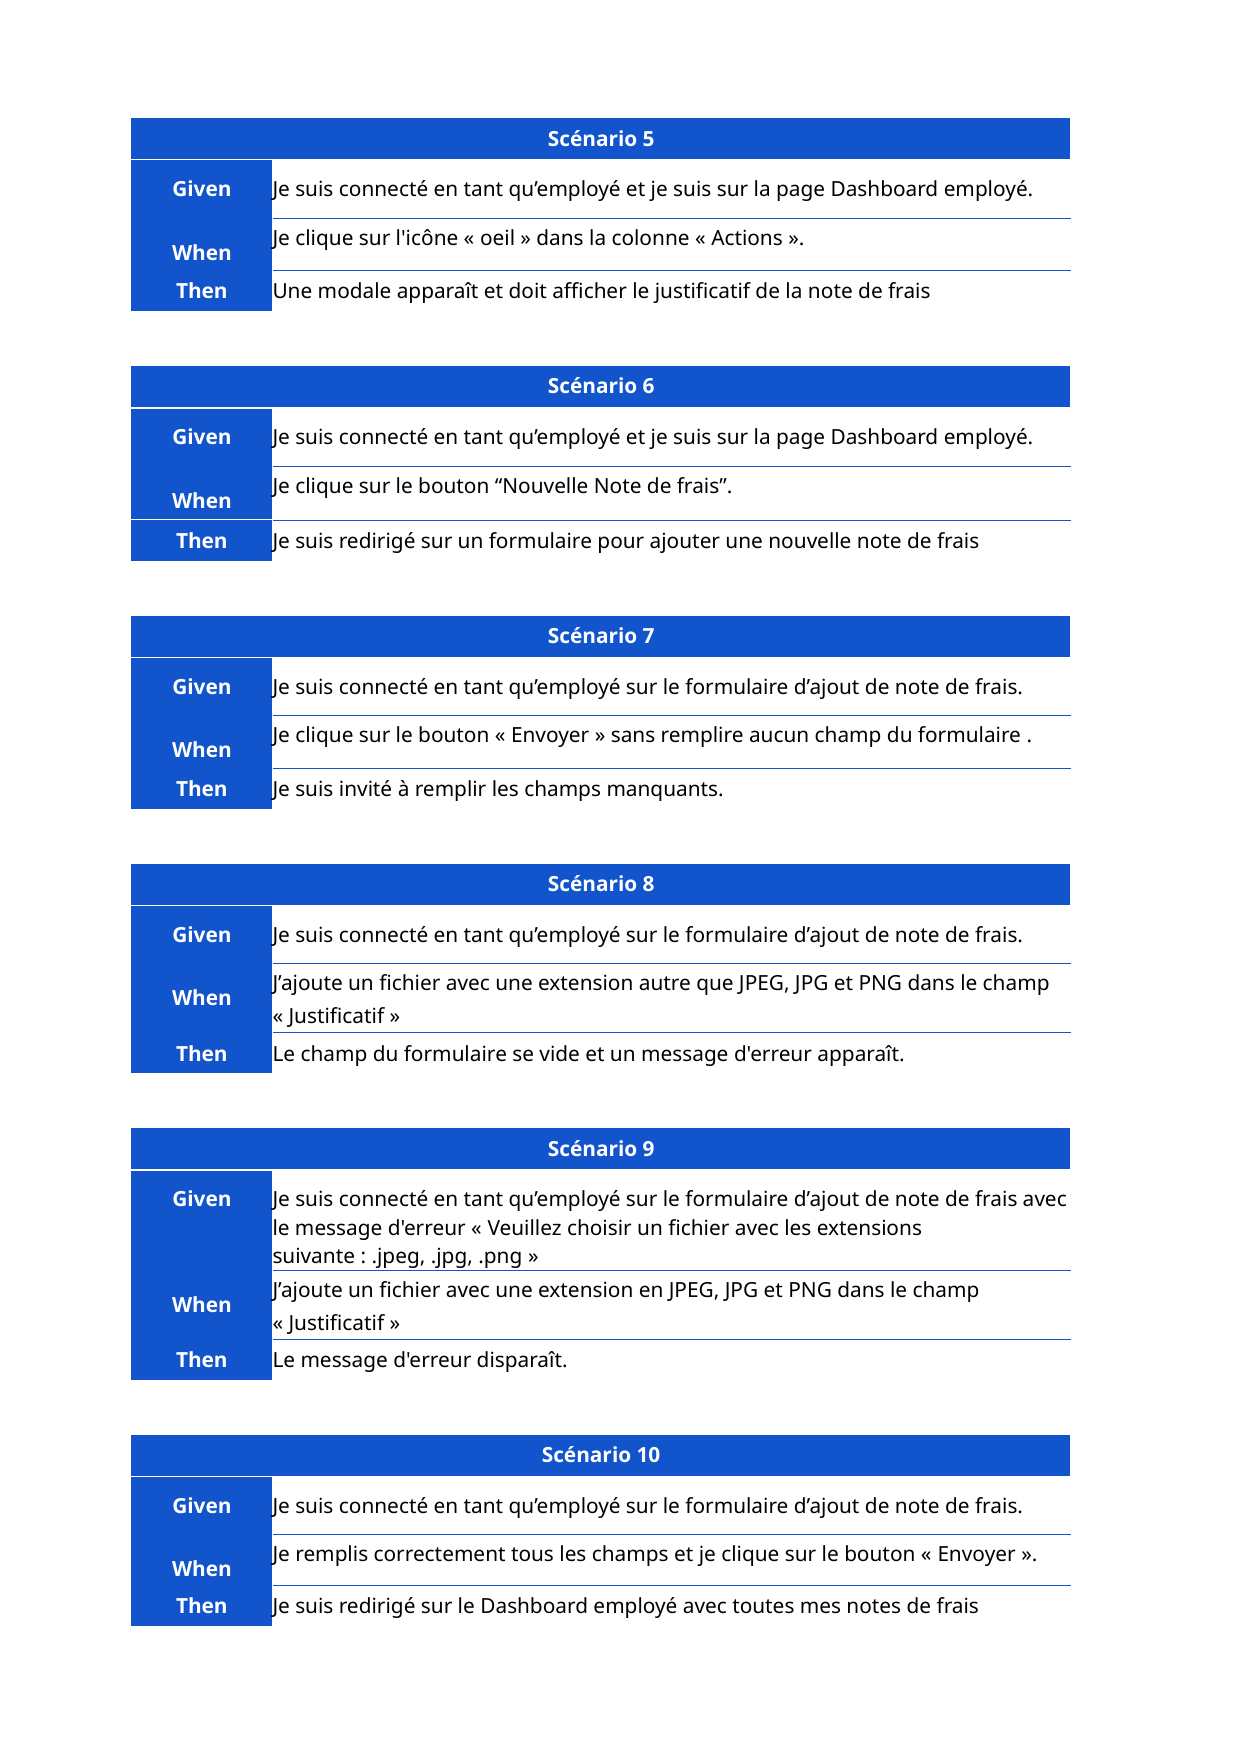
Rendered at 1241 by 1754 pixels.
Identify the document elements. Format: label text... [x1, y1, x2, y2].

table_cell When [131, 963, 272, 1032]
table_header Scénario 9 [131, 1128, 1070, 1169]
table_cell Then [131, 1032, 272, 1073]
table_cell Then [131, 520, 272, 561]
table_cell Je suis redirigé sur le Dashboard employé avec toutes mes notes de frais [273, 1586, 1071, 1626]
table_cell Le message d'erreur disparaît. [273, 1340, 1071, 1380]
table_cell J’ajoute un fichier avec une extension autre que JPEG, JPG et PNG dans le champ « Justificatif » [273, 964, 1071, 1032]
table_cell Je suis connecté en tant qu’employé sur le formulaire d’ajout de note de frais. [273, 1477, 1071, 1534]
table_cell When [131, 1270, 272, 1339]
table_header Scénario 5 [131, 118, 1070, 159]
table_cell Je suis connecté en tant qu’employé sur le formulaire d’ajout de note de frais avec le message d'erreur « Veuillez choisir un fichier avec les extensions suivante : .jpeg, .jpg, .png » [273, 1171, 1071, 1270]
table_cell When [131, 1534, 272, 1585]
table_cell Je suis connecté en tant qu’employé et je suis sur la page Dashboard employé. [273, 160, 1071, 218]
table_header Scénario 7 [131, 616, 1070, 657]
table_cell Je clique sur l'icône « oeil » dans la colonne « Actions ». [273, 219, 1071, 270]
table_cell Then [131, 768, 272, 809]
table_cell Je suis redirigé sur un formulaire pour ajouter une nouvelle note de frais [273, 521, 1071, 561]
table_cell Then [131, 270, 272, 311]
table_cell Given [131, 906, 272, 963]
table_cell Je suis invité à remplir les champs manquants. [273, 769, 1071, 809]
table_cell Je suis connecté en tant qu’employé sur le formulaire d’ajout de note de frais. [273, 658, 1071, 715]
table_header Scénario 8 [131, 864, 1070, 905]
table_cell Then [131, 1585, 272, 1626]
table_cell When [131, 466, 272, 519]
table_cell Given [131, 658, 272, 715]
table_cell Given [131, 1477, 272, 1534]
table_cell Je suis connecté en tant qu’employé sur le formulaire d’ajout de note de frais. [273, 906, 1071, 963]
table_cell When [131, 218, 272, 270]
table_cell When [131, 715, 272, 768]
table_cell Je suis connecté en tant qu’employé et je suis sur la page Dashboard employé. [273, 409, 1071, 466]
table_cell Given [131, 160, 272, 218]
table_cell Given [131, 409, 272, 466]
table_cell Je remplis correctement tous les champs et je clique sur le bouton « Envoyer ». [273, 1535, 1071, 1585]
table_cell Je clique sur le bouton « Envoyer » sans remplire aucun champ du formulaire . [273, 716, 1071, 768]
table_header Scénario 10 [131, 1435, 1070, 1476]
table_cell Je clique sur le bouton “Nouvelle Note de frais”. [273, 467, 1071, 519]
table_cell J’ajoute un fichier avec une extension en JPEG, JPG et PNG dans le champ « Justificatif » [273, 1271, 1071, 1339]
table_cell Given [131, 1171, 272, 1270]
table_cell Then [131, 1339, 272, 1380]
table_cell Le champ du formulaire se vide et un message d'erreur apparaît. [273, 1033, 1071, 1073]
table_cell Une modale apparaît et doit afficher le justificatif de la note de frais [273, 271, 1071, 311]
table_header Scénario 6 [131, 366, 1070, 407]
